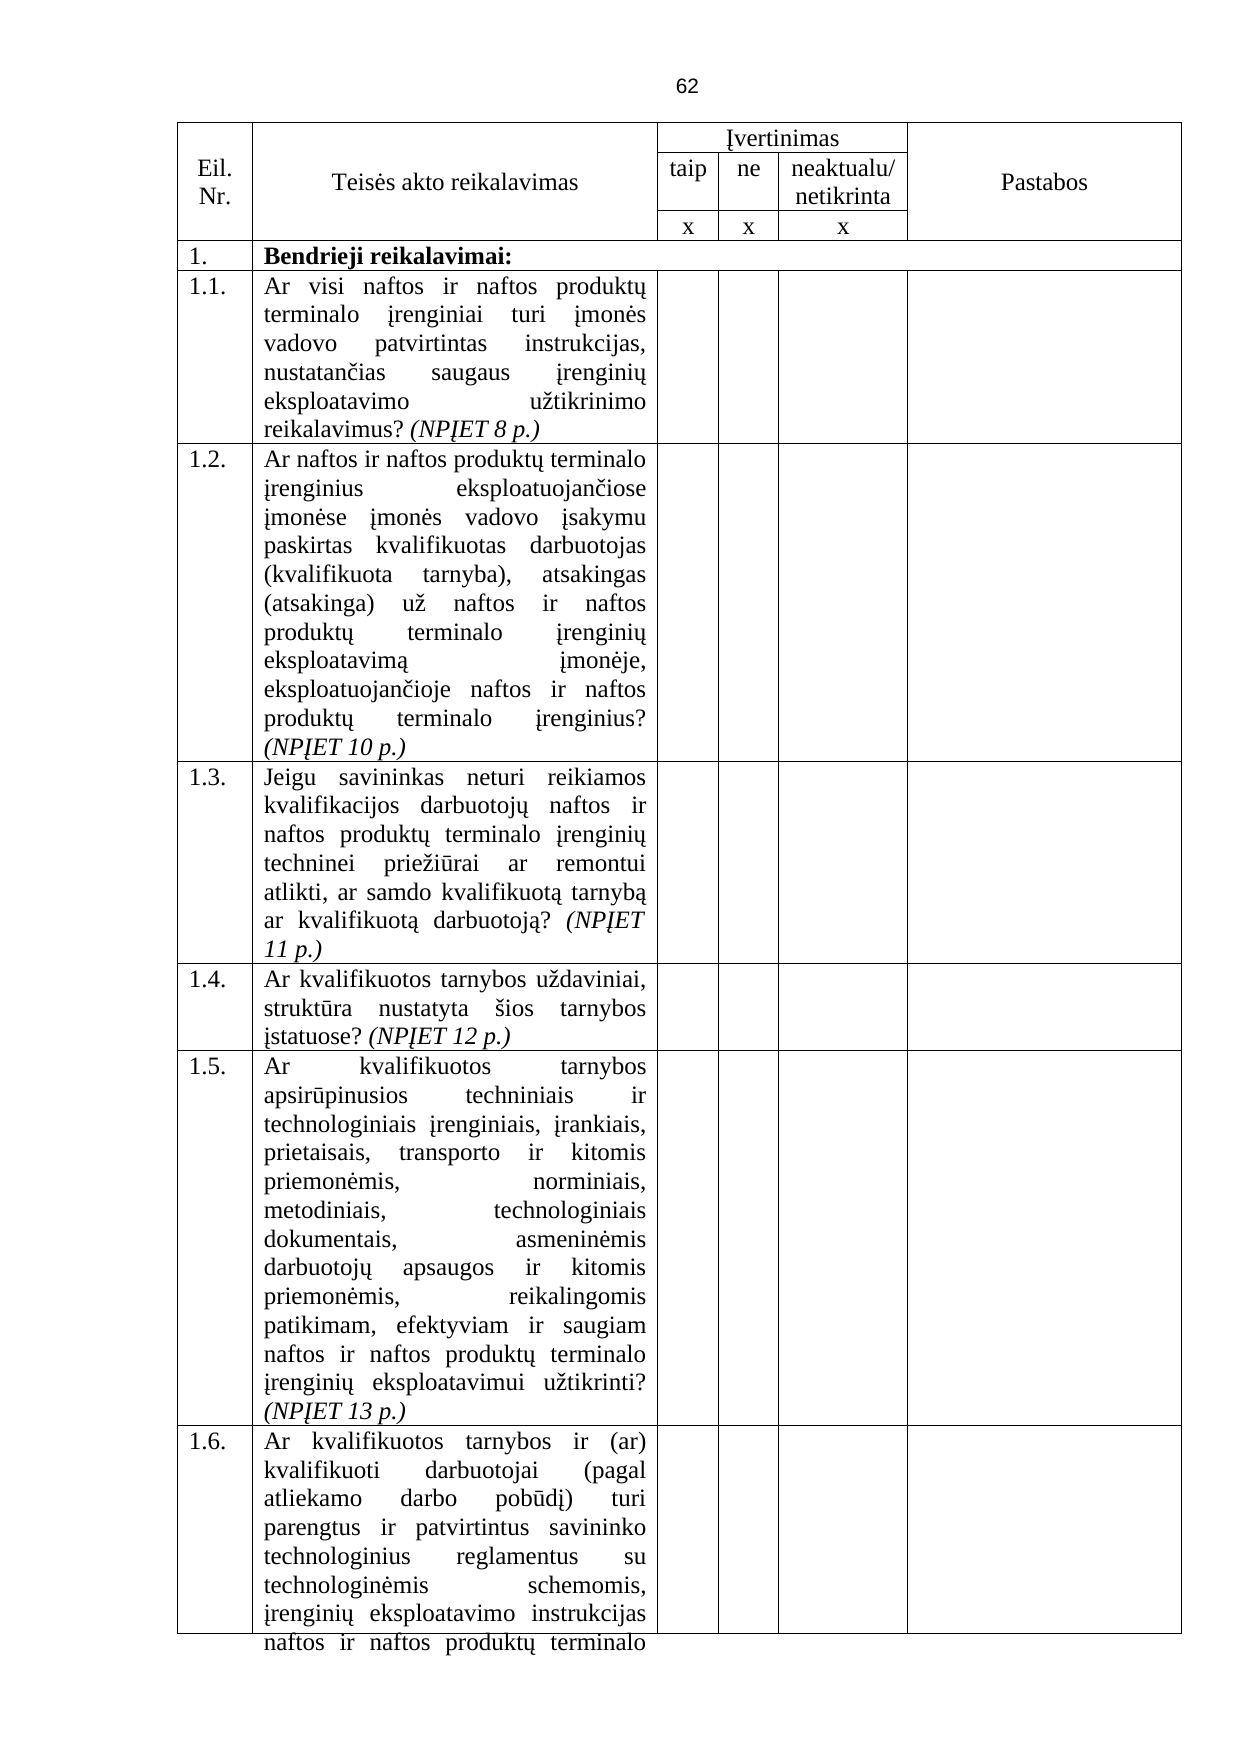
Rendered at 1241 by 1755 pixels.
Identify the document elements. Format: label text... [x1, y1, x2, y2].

table_cell [779, 964, 907, 1050]
table_cell [658, 964, 718, 1050]
table_cell [908, 964, 1181, 1050]
table_cell 1.2. [178, 444, 252, 761]
table_cell [908, 1051, 1181, 1425]
table_cell [719, 271, 778, 443]
table_header Eil. Nr. [178, 123, 252, 240]
table_cell [719, 964, 778, 1050]
table_cell 1.6. [178, 1426, 252, 1632]
table_cell [719, 444, 778, 761]
table_cell x [779, 211, 907, 240]
table_cell 1.1. [178, 271, 252, 443]
table_cell [658, 762, 718, 963]
table_cell [779, 1426, 907, 1632]
table_cell [719, 1051, 778, 1425]
table_cell taip [658, 153, 718, 210]
table_cell [719, 762, 778, 963]
table_cell x [719, 211, 778, 240]
table_header Įvertinimas [658, 123, 907, 152]
table_cell [658, 1051, 718, 1425]
table_cell [658, 271, 718, 443]
table_cell 1.4. [178, 964, 252, 1050]
table_cell 1.5. [178, 1051, 252, 1425]
table_cell Bendrieji reikalavimai: [253, 241, 1181, 270]
table_cell [908, 444, 1181, 761]
table_cell [658, 444, 718, 761]
table_header Teisės akto reikalavimas [253, 123, 657, 240]
table_cell [779, 762, 907, 963]
table_cell [779, 444, 907, 761]
table_cell [908, 1426, 1181, 1632]
table_cell [908, 271, 1181, 443]
table_cell [908, 762, 1181, 963]
table_cell 1. [178, 241, 252, 270]
table_cell [719, 1426, 778, 1632]
table_cell [779, 1051, 907, 1425]
table_cell ne [719, 153, 778, 210]
table_cell [658, 1426, 718, 1632]
table_cell [779, 271, 907, 443]
table_cell 1.3. [178, 762, 252, 963]
table_cell neaktualu/ netikrinta [779, 153, 907, 210]
table_cell x [658, 211, 718, 240]
table_header Pastabos [908, 123, 1181, 240]
